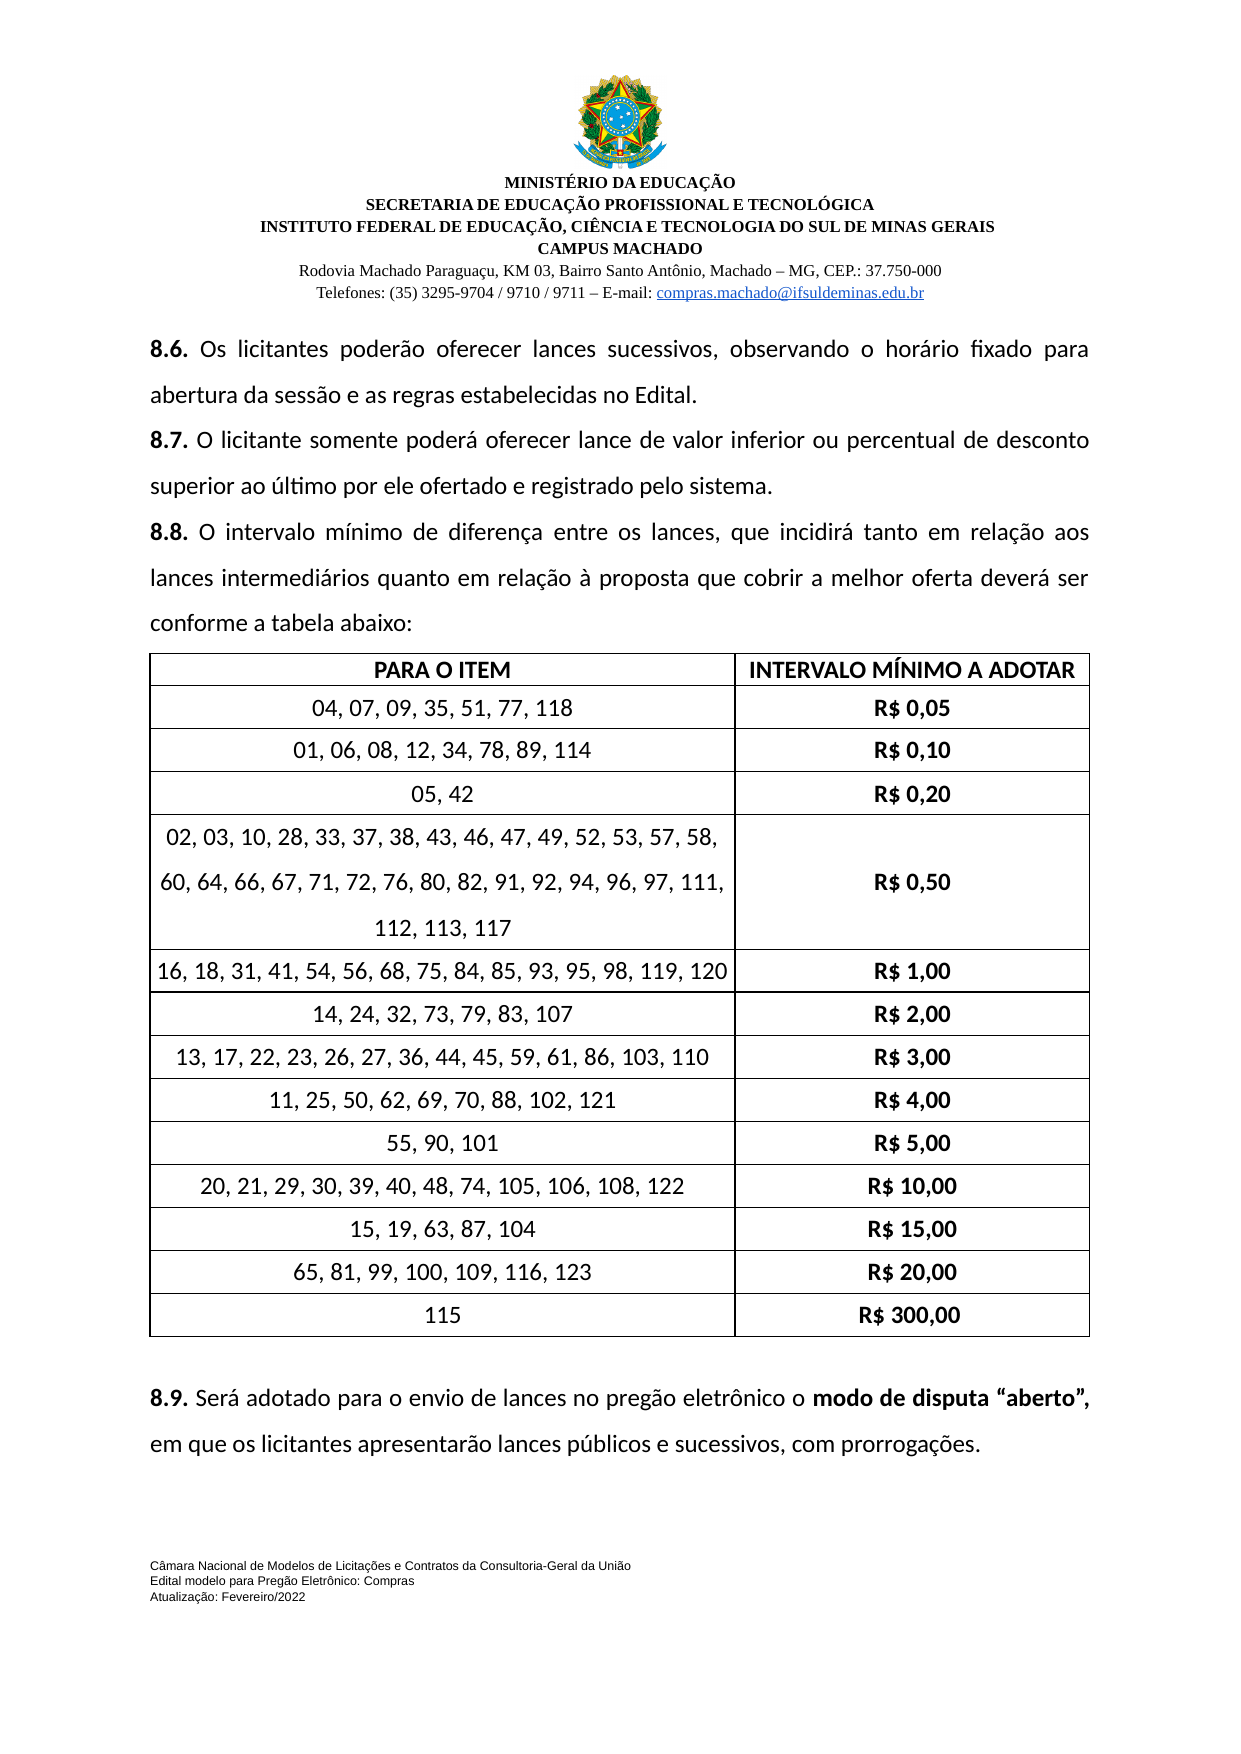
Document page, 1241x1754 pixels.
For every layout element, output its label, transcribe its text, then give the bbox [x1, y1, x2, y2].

table_cell R$ 10,00 [736, 1165, 1089, 1207]
table_cell R$ 20,00 [736, 1251, 1089, 1293]
table_cell 115 [151, 1294, 734, 1336]
text 8.9. Será adotado para o envio de lances no pregão eletrônico o modo de disputa “aberto”, em que os licitantes apresentarão lances públicos e sucessivos, com prorrogações. [150, 1382, 1090, 1459]
table_cell 20, 21, 29, 30, 39, 40, 48, 74, 105, 106, 108, 122 [151, 1165, 734, 1207]
table_cell R$ 15,00 [736, 1208, 1089, 1249]
table_cell 11, 25, 50, 62, 69, 70, 88, 102, 121 [151, 1079, 734, 1121]
table_cell R$ 2,00 [736, 993, 1089, 1034]
table_header PARA O ITEM [151, 654, 734, 685]
table_cell 02, 03, 10, 28, 33, 37, 38, 43, 46, 47, 49, 52, 53, 57, 58, 60, 64, 66, 67, 71, 72, 76, 80, 82, 91, 92, 94, 96, 97, 111, 112, 113, 117 [151, 815, 734, 948]
table_cell 13, 17, 22, 23, 26, 27, 36, 44, 45, 59, 61, 86, 103, 110 [151, 1036, 734, 1077]
table_cell 01, 06, 08, 12, 34, 78, 89, 114 [151, 729, 734, 771]
table_cell 55, 90, 101 [151, 1122, 734, 1163]
table_cell R$ 4,00 [736, 1079, 1089, 1121]
table_cell R$ 300,00 [736, 1294, 1089, 1336]
table_cell R$ 0,50 [736, 815, 1089, 948]
picture [639, 150, 650, 156]
table_cell 16, 18, 31, 41, 54, 56, 68, 75, 84, 85, 93, 95, 98, 119, 120 [151, 950, 734, 991]
table_cell 65, 81, 99, 100, 109, 116, 123 [151, 1251, 734, 1293]
table_cell R$ 5,00 [736, 1122, 1089, 1163]
picture [613, 164, 628, 169]
table_cell 14, 24, 32, 73, 79, 83, 107 [151, 993, 734, 1034]
table_cell R$ 1,00 [736, 950, 1089, 991]
text 8.6. Os licitantes poderão oferecer lances sucessivos, observando o horário fixado para abertura da sessão e as regras estabelecidas no Edital. [150, 333, 1090, 409]
table_header INTERVALO MÍNIMO A ADOTAR [736, 654, 1089, 685]
text 8.7. O licitante somente poderá oferecer lance de valor inferior ou percentual de desconto superior ao último por ele ofertado e registrado pelo sistema. [150, 425, 1090, 501]
text 8.8. O intervalo mínimo de diferença entre os lances, que incidirá tanto em relação aos lances intermediários quanto em relação à proposta que cobrir a melhor oferta deverá ser conforme a tabela abaixo: [150, 516, 1090, 638]
table_cell 04, 07, 09, 35, 51, 77, 118 [151, 686, 734, 728]
table_cell 05, 42 [151, 772, 734, 814]
table_cell R$ 0,20 [736, 772, 1089, 814]
table_cell 15, 19, 63, 87, 104 [151, 1208, 734, 1249]
table_cell R$ 0,10 [736, 729, 1089, 771]
table_cell R$ 0,05 [736, 686, 1089, 728]
table_cell R$ 3,00 [736, 1036, 1089, 1077]
picture [573, 75, 667, 169]
